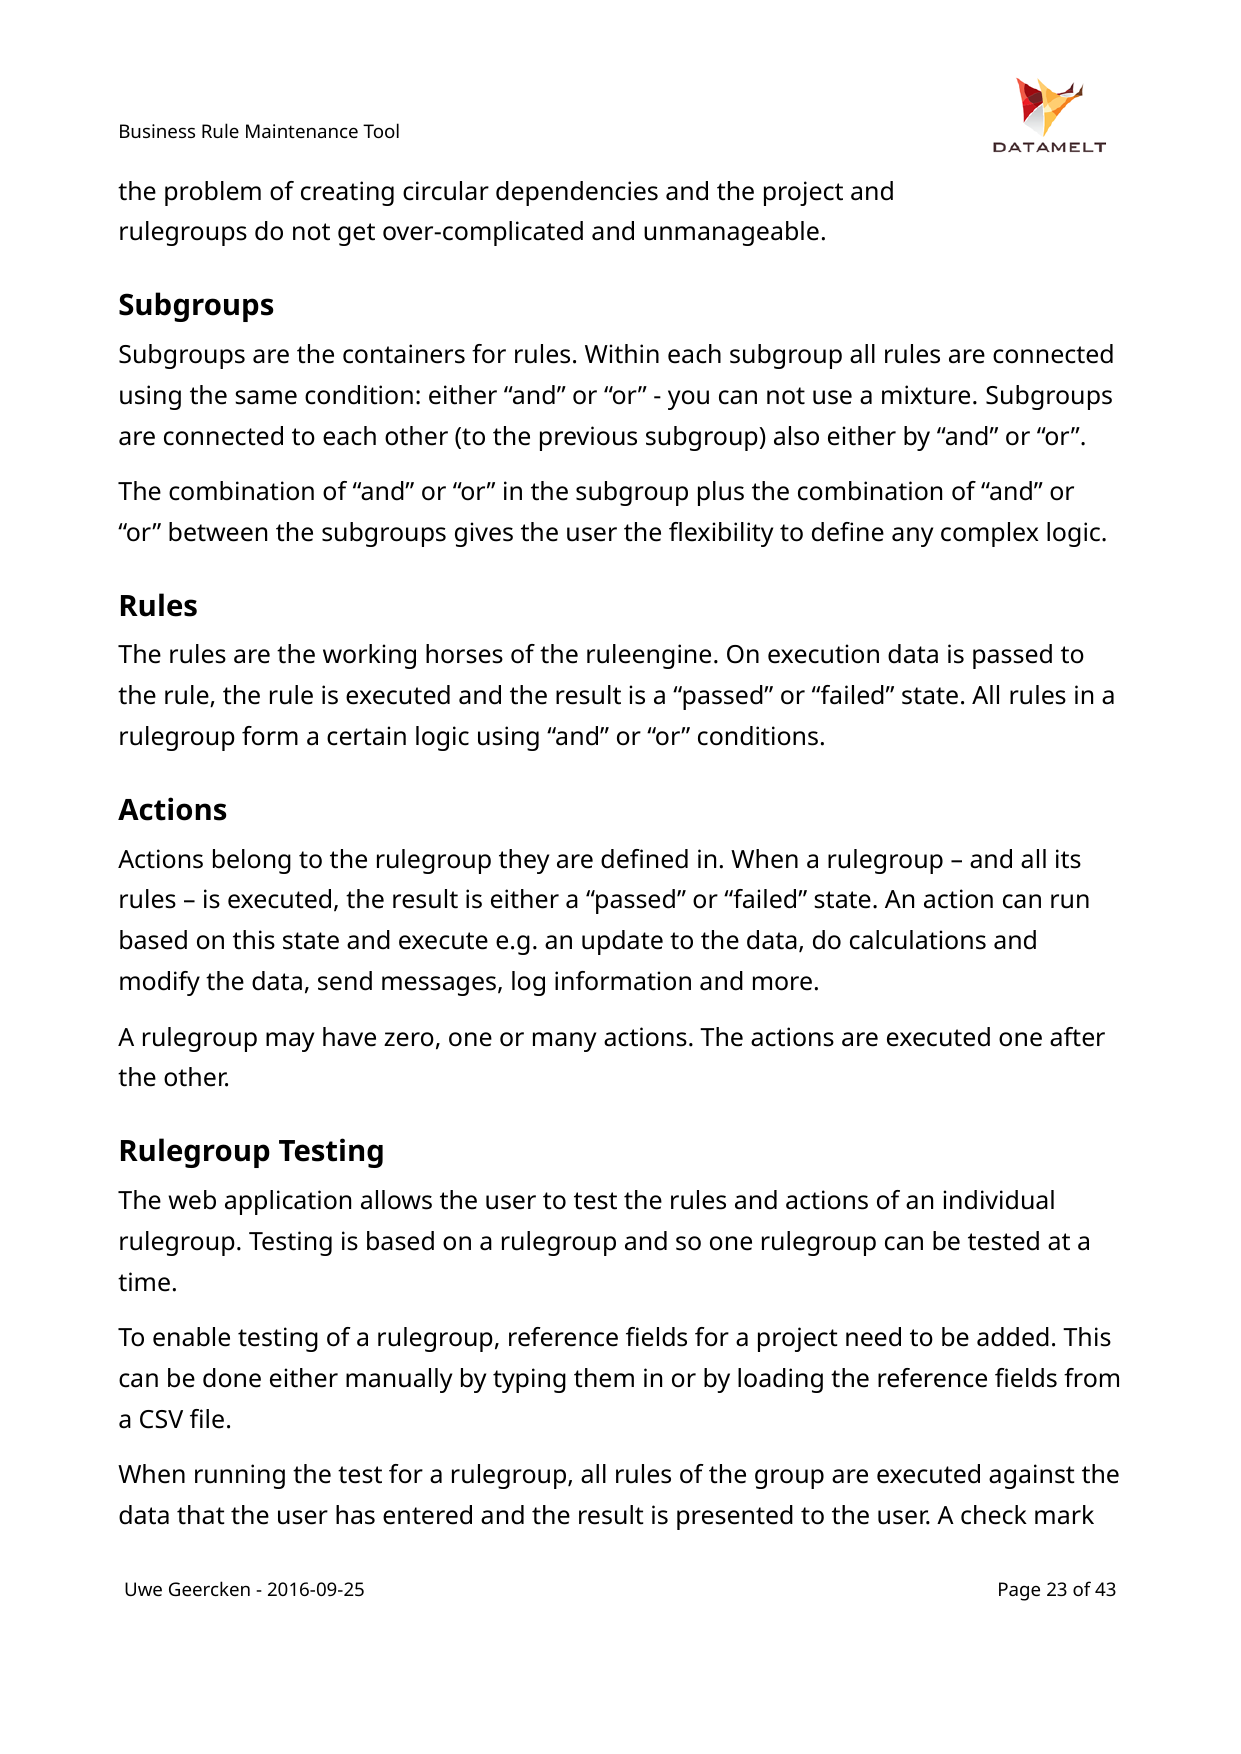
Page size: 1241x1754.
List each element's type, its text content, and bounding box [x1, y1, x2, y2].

text When running the test for a rulegroup, all rules of the group are executed against the data that the user has entered and the result is presented to the user. A check mark [118, 1457, 1122, 1532]
subtitle Rules [118, 585, 1122, 625]
text A rulegroup may have zero, one or many actions. The actions are executed one after the other. [118, 1019, 1122, 1094]
text Subgroups are the containers for rules. Within each subgroup all rules are connected using the same condition: either “and” or “or” - you can not use a mixture. Subgroups are connected to each other (to the previous subgroup) also either by “and” or “or”. [118, 337, 1122, 452]
text Actions belong to the rulegroup they are defined in. When a rulegroup – and all its rules – is executed, the result is either a “passed” or “failed” state. An action can run based on this state and execute e.g. an update to the data, do calculations and modify the data, send messages, log information and more. [118, 841, 1122, 998]
subtitle Actions [118, 789, 1122, 829]
text The combination of “and” or “or” in the subgroup plus the combination of “and” or “or” between the subgroups gives the user the flexibility to define any complex logic. [118, 474, 1122, 548]
text the problem of creating circular dependencies and the project and rulegroups do not get over-complicated and unmanageable. [118, 173, 1122, 248]
subtitle Rulegroup Testing [118, 1130, 1122, 1170]
text The rules are the working horses of the ruleengine. On execution data is passed to the rule, the rule is executed and the result is a “passed” or “failed” state. All rules in a rulegroup form a certain logic using “and” or “or” conditions. [118, 637, 1122, 753]
text The web application allows the user to test the rules and actions of an individual rulegroup. Testing is based on a rulegroup and so one rulegroup can be tested at a time. [118, 1183, 1122, 1298]
subtitle Subgroups [118, 284, 1122, 324]
picture [992, 69, 1107, 160]
text To enable testing of a rulegroup, reference fields for a project need to be added. This can be done either manually by typing them in or by loading the reference fields from a CSV file. [118, 1320, 1122, 1436]
